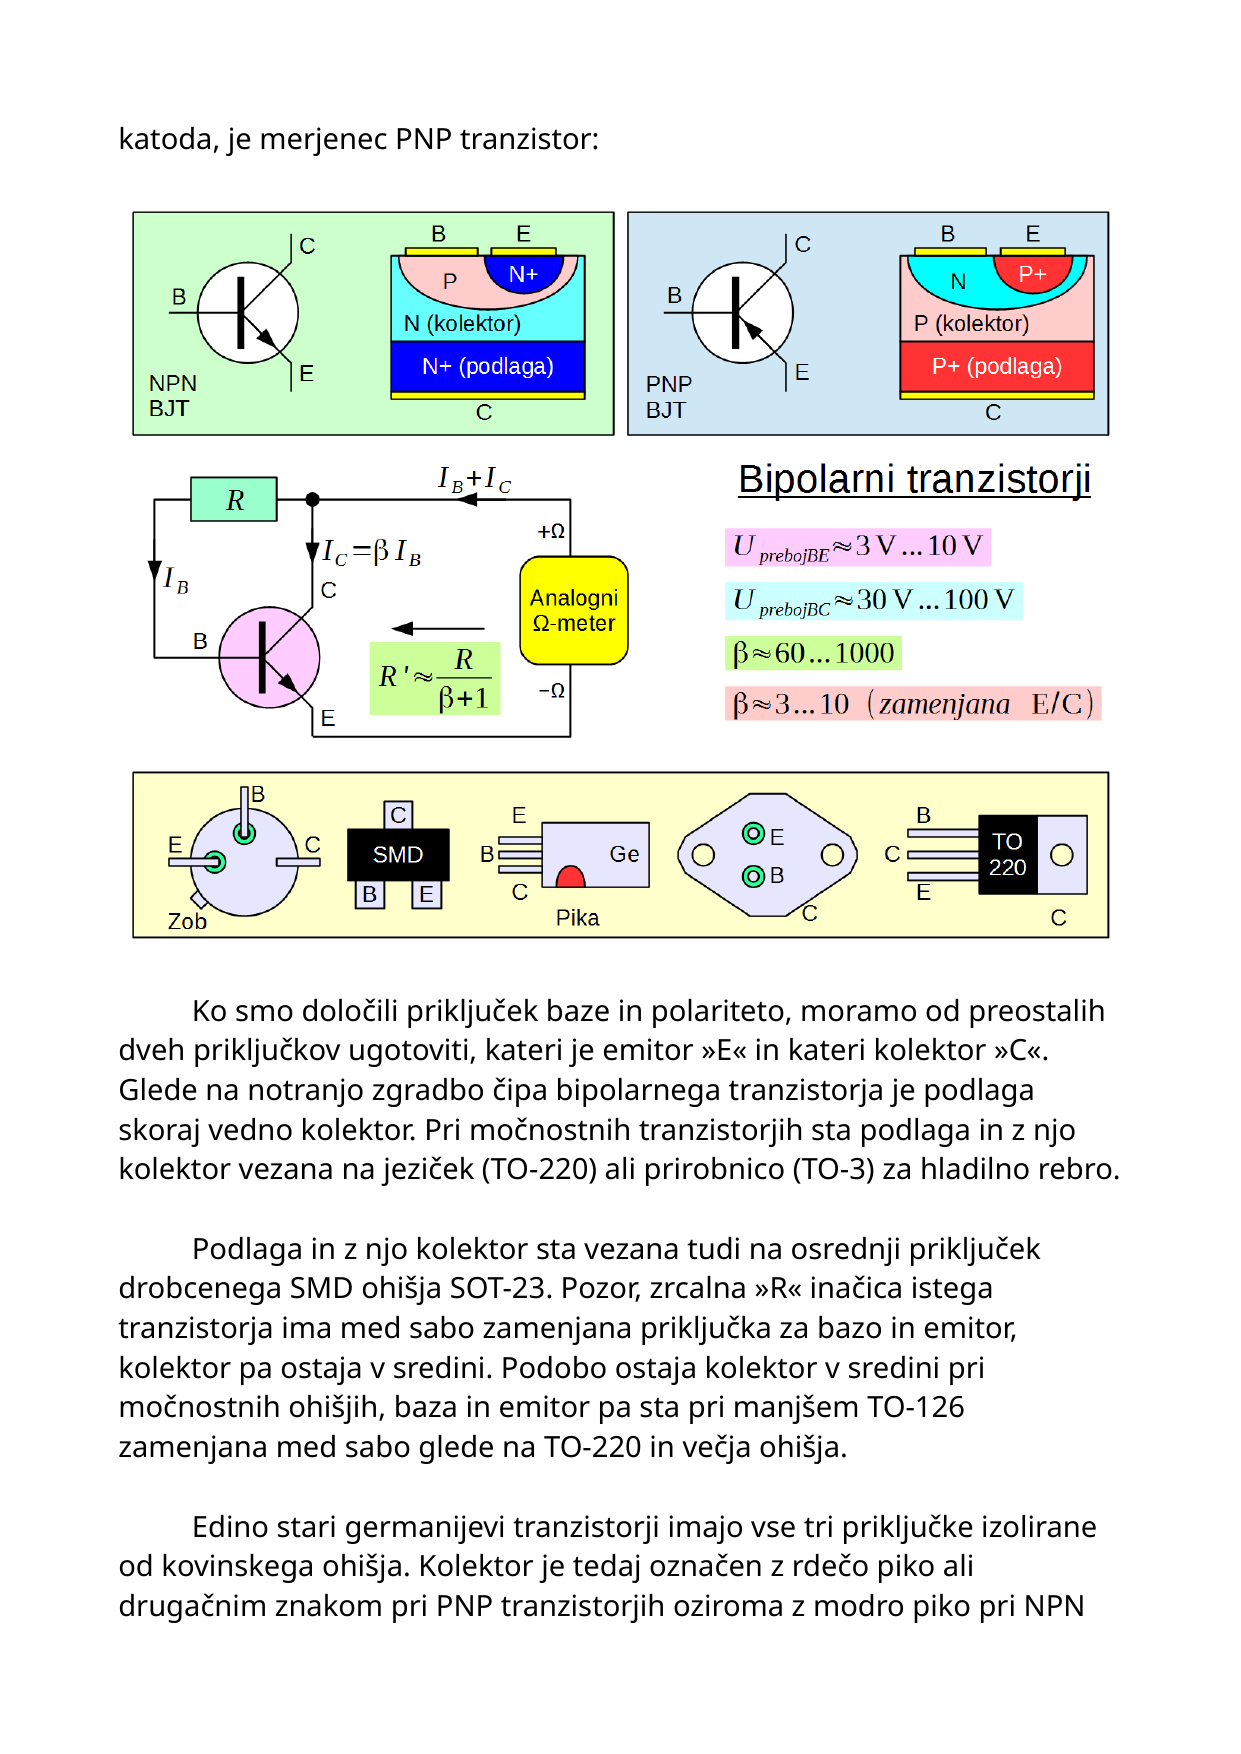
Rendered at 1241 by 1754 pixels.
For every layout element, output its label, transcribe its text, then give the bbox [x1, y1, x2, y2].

text Ko smo določili priključek baze in polariteto, moramo od preostalih dveh priključkov ugotoviti, kateri je emitor »E« in kateri kolektor »C«. Glede na notranjo zgradbo čipa bipolarnega tranzistorja je podlaga skoraj vedno kolektor. Pri močnostnih tranzistorjih sta podlaga in z njo kolektor vezana na jeziček (TO-220) ali prirobnico (TO-3) za hladilno rebro. [118, 990, 1122, 1188]
text Edino stari germanijevi tranzistorji imajo vse tri priključke izolirane od kovinskega ohišja. Kolektor je tedaj označen z rdečo piko ali drugačnim znakom pri PNP tranzistorjih oziroma z modro piko pri NPN [118, 1506, 1122, 1625]
picture [118, 197, 1122, 951]
text Podlaga in z njo kolektor sta vezana tudi na osrednji priključek drobcenega SMD ohišja SOT-23. Pozor, zrcalna »R« inačica istega tranzistorja ima med sabo zamenjana priključka za bazo in emitor, kolektor pa ostaja v sredini. Podobo ostaja kolektor v sredini pri močnostnih ohišjih, baza in emitor pa sta pri manjšem TO-126 zamenjana med sabo glede na TO-220 in večja ohišja. [118, 1228, 1122, 1466]
text katoda, je merjenec PNP tranzistor: [118, 118, 1122, 158]
